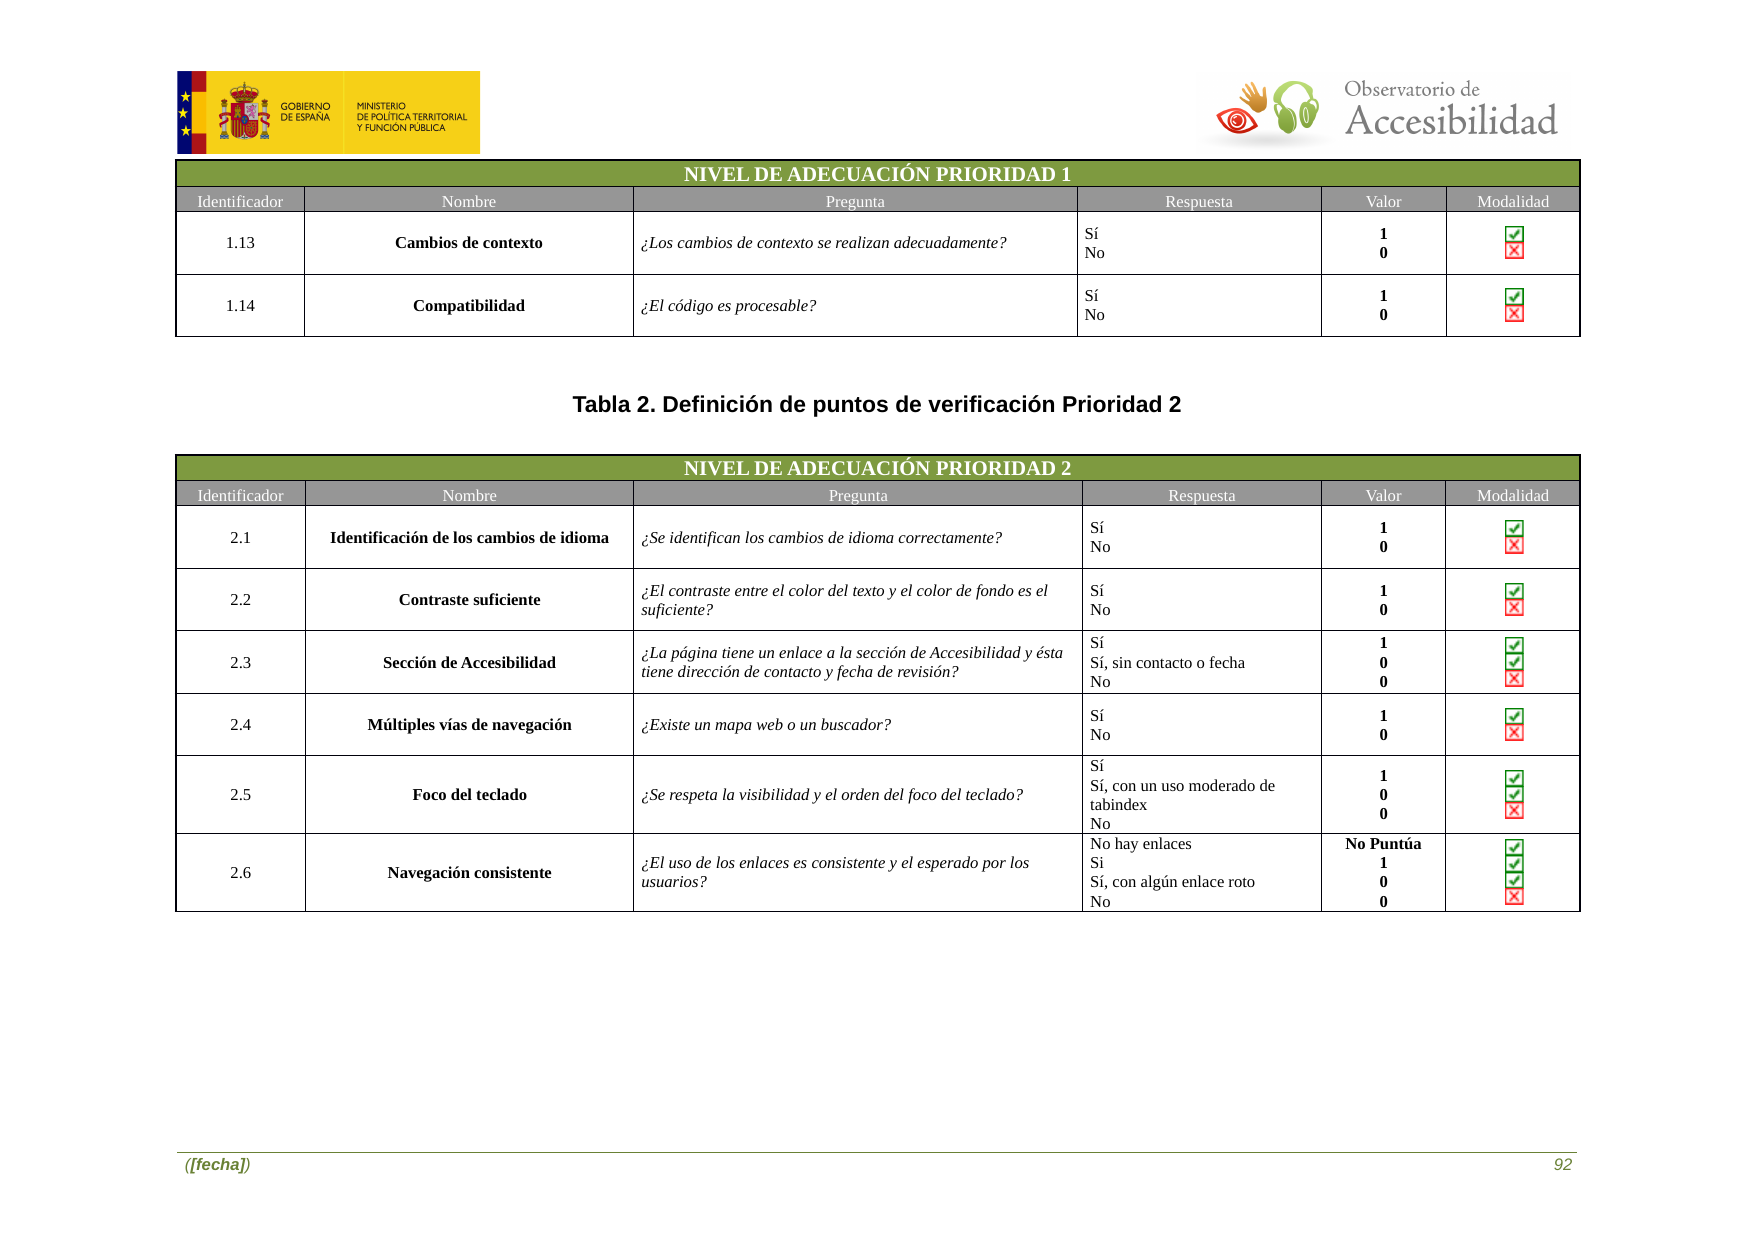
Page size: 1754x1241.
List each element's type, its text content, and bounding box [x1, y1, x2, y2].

picture [1505, 839, 1524, 905]
table_cell Sección de Accesibilidad [306, 631, 633, 693]
table_cell 2.4 [177, 694, 305, 755]
table_cell Sí No [1083, 694, 1321, 755]
picture [1505, 288, 1524, 322]
table_cell Valor [1322, 481, 1445, 505]
table_cell 2.2 [177, 569, 305, 630]
picture [1505, 708, 1524, 741]
table_cell 1 0 0 [1322, 756, 1445, 833]
picture [177, 71, 481, 154]
table_cell Sí Sí, sin contacto o fecha No [1083, 631, 1321, 693]
picture [1505, 583, 1524, 616]
table_cell No Puntúa 1 0 0 [1322, 834, 1445, 911]
table_cell Pregunta [634, 187, 1077, 211]
table_cell 1 0 0 [1322, 631, 1445, 693]
table_cell 2.1 [177, 506, 305, 568]
table_cell ¿Se respeta la visibilidad y el orden del foco del teclado? [634, 756, 1082, 833]
table_cell Nombre [305, 187, 633, 211]
table_cell [1446, 569, 1579, 630]
table_cell Contraste suficiente [306, 569, 633, 630]
table_cell Modalidad [1447, 187, 1579, 211]
table_cell 1 0 [1322, 275, 1446, 336]
table_cell [1447, 212, 1579, 273]
table_cell Respuesta [1083, 481, 1321, 505]
table_cell 2.5 [177, 756, 305, 833]
table_cell Compatibilidad [305, 275, 633, 336]
picture [1505, 226, 1524, 259]
table_cell 1.14 [177, 275, 304, 336]
table_cell Navegación consistente [306, 834, 633, 911]
table_cell [1446, 694, 1579, 755]
table_cell Identificador [177, 187, 304, 211]
table_cell 1 0 [1322, 569, 1445, 630]
table_cell Respuesta [1078, 187, 1321, 211]
table_cell ¿El uso de los enlaces es consistente y el esperado por los usuarios? [634, 834, 1082, 911]
table_cell 1 0 [1322, 506, 1445, 568]
table_header NIVEL DE ADECUACIÓN PRIORIDAD 2 [177, 456, 1579, 480]
table_cell 1.13 [177, 212, 304, 273]
table_cell 2.3 [177, 631, 305, 693]
table_cell [1446, 756, 1579, 833]
table_cell 1 0 [1322, 212, 1446, 273]
picture [1196, 72, 1572, 154]
table_cell Foco del teclado [306, 756, 633, 833]
table_cell [1446, 834, 1579, 911]
table_cell Sí Sí, con un uso moderado de tabindex No [1083, 756, 1321, 833]
table_cell Sí No [1078, 212, 1321, 273]
table_cell No hay enlaces Si Sí, con algún enlace roto No [1083, 834, 1321, 911]
table_cell [1446, 631, 1579, 693]
table_cell Sí No [1083, 569, 1321, 630]
table_cell 1 0 [1322, 694, 1445, 755]
table_cell ¿La página tiene un enlace a la sección de Accesibilidad y ésta tiene dirección de contacto y fecha de revisión? [634, 631, 1082, 693]
table_cell Pregunta [634, 481, 1082, 505]
picture [1505, 637, 1524, 687]
text Tabla 2. Definición de puntos de verificación Prioridad 2 [177, 391, 1577, 417]
table_cell Sí No [1083, 506, 1321, 568]
table_cell Múltiples vías de navegación [306, 694, 633, 755]
table_cell ¿El contraste entre el color del texto y el color de fondo es el suficiente? [634, 569, 1082, 630]
picture [1505, 520, 1524, 554]
table_cell Sí No [1078, 275, 1321, 336]
table_cell [1447, 275, 1579, 336]
picture [1505, 770, 1524, 819]
table_cell Identificador [177, 481, 305, 505]
table_cell Modalidad [1446, 481, 1579, 505]
table_cell Identificación de los cambios de idioma [306, 506, 633, 568]
table_cell ¿Existe un mapa web o un buscador? [634, 694, 1082, 755]
table_header NIVEL DE ADECUACIÓN PRIORIDAD 1 [177, 161, 1579, 186]
table_cell Valor [1322, 187, 1446, 211]
table_cell Nombre [306, 481, 633, 505]
table_cell Cambios de contexto [305, 212, 633, 273]
table_cell ¿Los cambios de contexto se realizan adecuadamente? [634, 212, 1077, 273]
table_cell ¿Se identifican los cambios de idioma correctamente? [634, 506, 1082, 568]
table_cell [1446, 506, 1579, 568]
table_cell ¿El código es procesable? [634, 275, 1077, 336]
table_cell 2.6 [177, 834, 305, 911]
